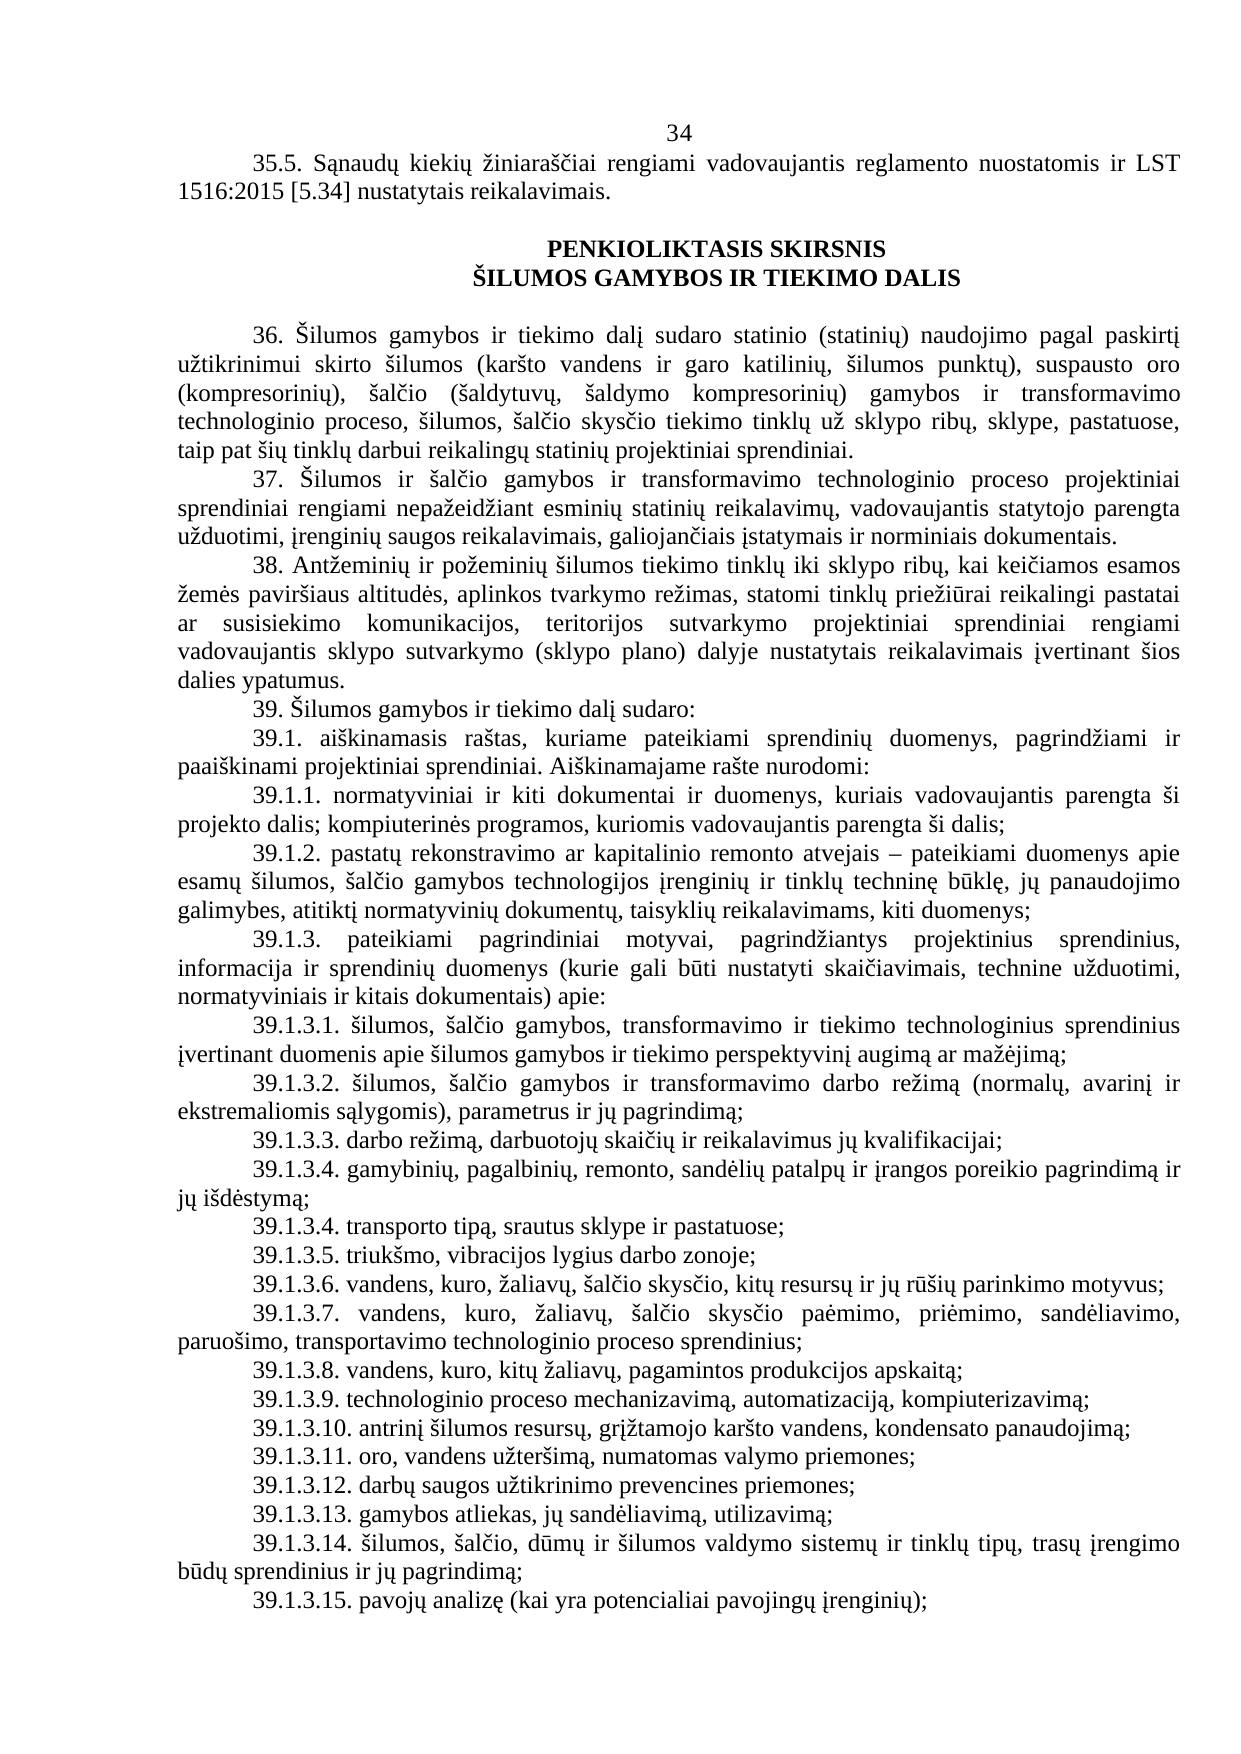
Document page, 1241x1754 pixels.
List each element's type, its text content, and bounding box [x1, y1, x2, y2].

text 39.1.3.15. pavojų analizę (kai yra potencialiai pavojingų įrenginių); [177, 1585, 1181, 1614]
text 39.1.3.1. šilumos, šalčio gamybos, transformavimo ir tiekimo technologinius sprendinius įvertinant duomenis apie šilumos gamybos ir tiekimo perspektyvinį augimą ar mažėjimą; [177, 1010, 1181, 1068]
text 39.1.3.14. šilumos, šalčio, dūmų ir šilumos valdymo sistemų ir tinklų tipų, trasų įrengimo būdų sprendinius ir jų pagrindimą; [177, 1528, 1181, 1585]
text 38. Antžeminių ir požeminių šilumos tiekimo tinklų iki sklypo ribų, kai keičiamos esamos žemės paviršiaus altitudės, aplinkos tvarkymo režimas, statomi tinklų priežiūrai reikalingi pastatai ar susisiekimo komunikacijos, teritorijos sutvarkymo projektiniai sprendiniai rengiami vadovaujantis sklypo sutvarkymo (sklypo plano) dalyje nustatytais reikalavimais įvertinant šios dalies ypatumus. [177, 550, 1181, 694]
text 37. Šilumos ir šalčio gamybos ir transformavimo technologinio proceso projektiniai sprendiniai rengiami nepažeidžiant esminių statinių reikalavimų, vadovaujantis statytojo parengta užduotimi, įrenginių saugos reikalavimais, galiojančiais įstatymais ir norminiais dokumentais. [177, 464, 1181, 550]
text 39.1.3.3. darbo režimą, darbuotojų skaičių ir reikalavimus jų kvalifikacijai; [177, 1125, 1181, 1154]
text 39.1. aiškinamasis raštas, kuriame pateikiami sprendinių duomenys, pagrindžiami ir paaiškinami projektiniai sprendiniai. Aiškinamajame rašte nurodomi: [177, 723, 1181, 780]
text 36. Šilumos gamybos ir tiekimo dalį sudaro statinio (statinių) naudojimo pagal paskirtį užtikrinimui skirto šilumos (karšto vandens ir garo katilinių, šilumos punktų), suspausto oro (kompresorinių), šalčio (šaldytuvų, šaldymo kompresorinių) gamybos ir transformavimo technologinio proceso, šilumos, šalčio skysčio tiekimo tinklų už sklypo ribų, sklype, pastatuose, taip pat šių tinklų darbui reikalingų statinių projektiniai sprendiniai. [177, 320, 1181, 464]
text 39.1.3.10. antrinį šilumos resursų, grįžtamojo karšto vandens, kondensato panaudojimą; [177, 1413, 1181, 1441]
text 39.1.3.6. vandens, kuro, žaliavų, šalčio skysčio, kitų resursų ir jų rūšių parinkimo motyvus; [177, 1269, 1181, 1298]
text 39.1.3.12. darbų saugos užtikrinimo prevencines priemones; [177, 1470, 1181, 1499]
text 39.1.3.4. transporto tipą, srautus sklype ir pastatuose; [177, 1211, 1181, 1240]
text 39.1.1. normatyviniai ir kiti dokumentai ir duomenys, kuriais vadovaujantis parengta ši projekto dalis; kompiuterinės programos, kuriomis vadovaujantis parengta ši dalis; [177, 780, 1181, 838]
text 39.1.3. pateikiami pagrindiniai motyvai, pagrindžiantys projektinius sprendinius, informacija ir sprendinių duomenys (kurie gali būti nustatyti skaičiavimais, technine užduotimi, normatyviniais ir kitais dokumentais) apie: [177, 924, 1181, 1010]
text 39.1.3.7. vandens, kuro, žaliavų, šalčio skysčio paėmimo, priėmimo, sandėliavimo, paruošimo, transportavimo technologinio proceso sprendinius; [177, 1298, 1181, 1355]
text 39.1.3.8. vandens, kuro, kitų žaliavų, pagamintos produkcijos apskaitą; [177, 1355, 1181, 1384]
text 35.5. Sąnaudų kiekių žiniaraščiai rengiami vadovaujantis reglamento nuostatomis ir LST 1516:2015 [5.34] nustatytais reikalavimais. [177, 148, 1181, 205]
text PENKIOLIKTASIS SKIRSNIS [177, 234, 1181, 263]
text 39. Šilumos gamybos ir tiekimo dalį sudaro: [177, 694, 1181, 723]
text 39.1.3.11. oro, vandens užteršimą, numatomas valymo priemones; [177, 1441, 1181, 1470]
text 39.1.3.4. gamybinių, pagalbinių, remonto, sandėlių patalpų ir įrangos poreikio pagrindimą ir jų išdėstymą; [177, 1154, 1181, 1211]
text 39.1.3.13. gamybos atliekas, jų sandėliavimą, utilizavimą; [177, 1499, 1181, 1528]
text 39.1.3.2. šilumos, šalčio gamybos ir transformavimo darbo režimą (normalų, avarinį ir ekstremaliomis sąlygomis), parametrus ir jų pagrindimą; [177, 1068, 1181, 1125]
text 39.1.2. pastatų rekonstravimo ar kapitalinio remonto atvejais – pateikiami duomenys apie esamų šilumos, šalčio gamybos technologijos įrenginių ir tinklų techninę būklę, jų panaudojimo galimybes, atitiktį normatyvinių dokumentų, taisyklių reikalavimams, kiti duomenys; [177, 838, 1181, 924]
text 39.1.3.9. technologinio proceso mechanizavimą, automatizaciją, kompiuterizavimą; [177, 1384, 1181, 1413]
text 39.1.3.5. triukšmo, vibracijos lygius darbo zonoje; [177, 1240, 1181, 1269]
text ŠILUMOS GAMYBOS IR TIEKIMO DALIS [177, 263, 1181, 291]
